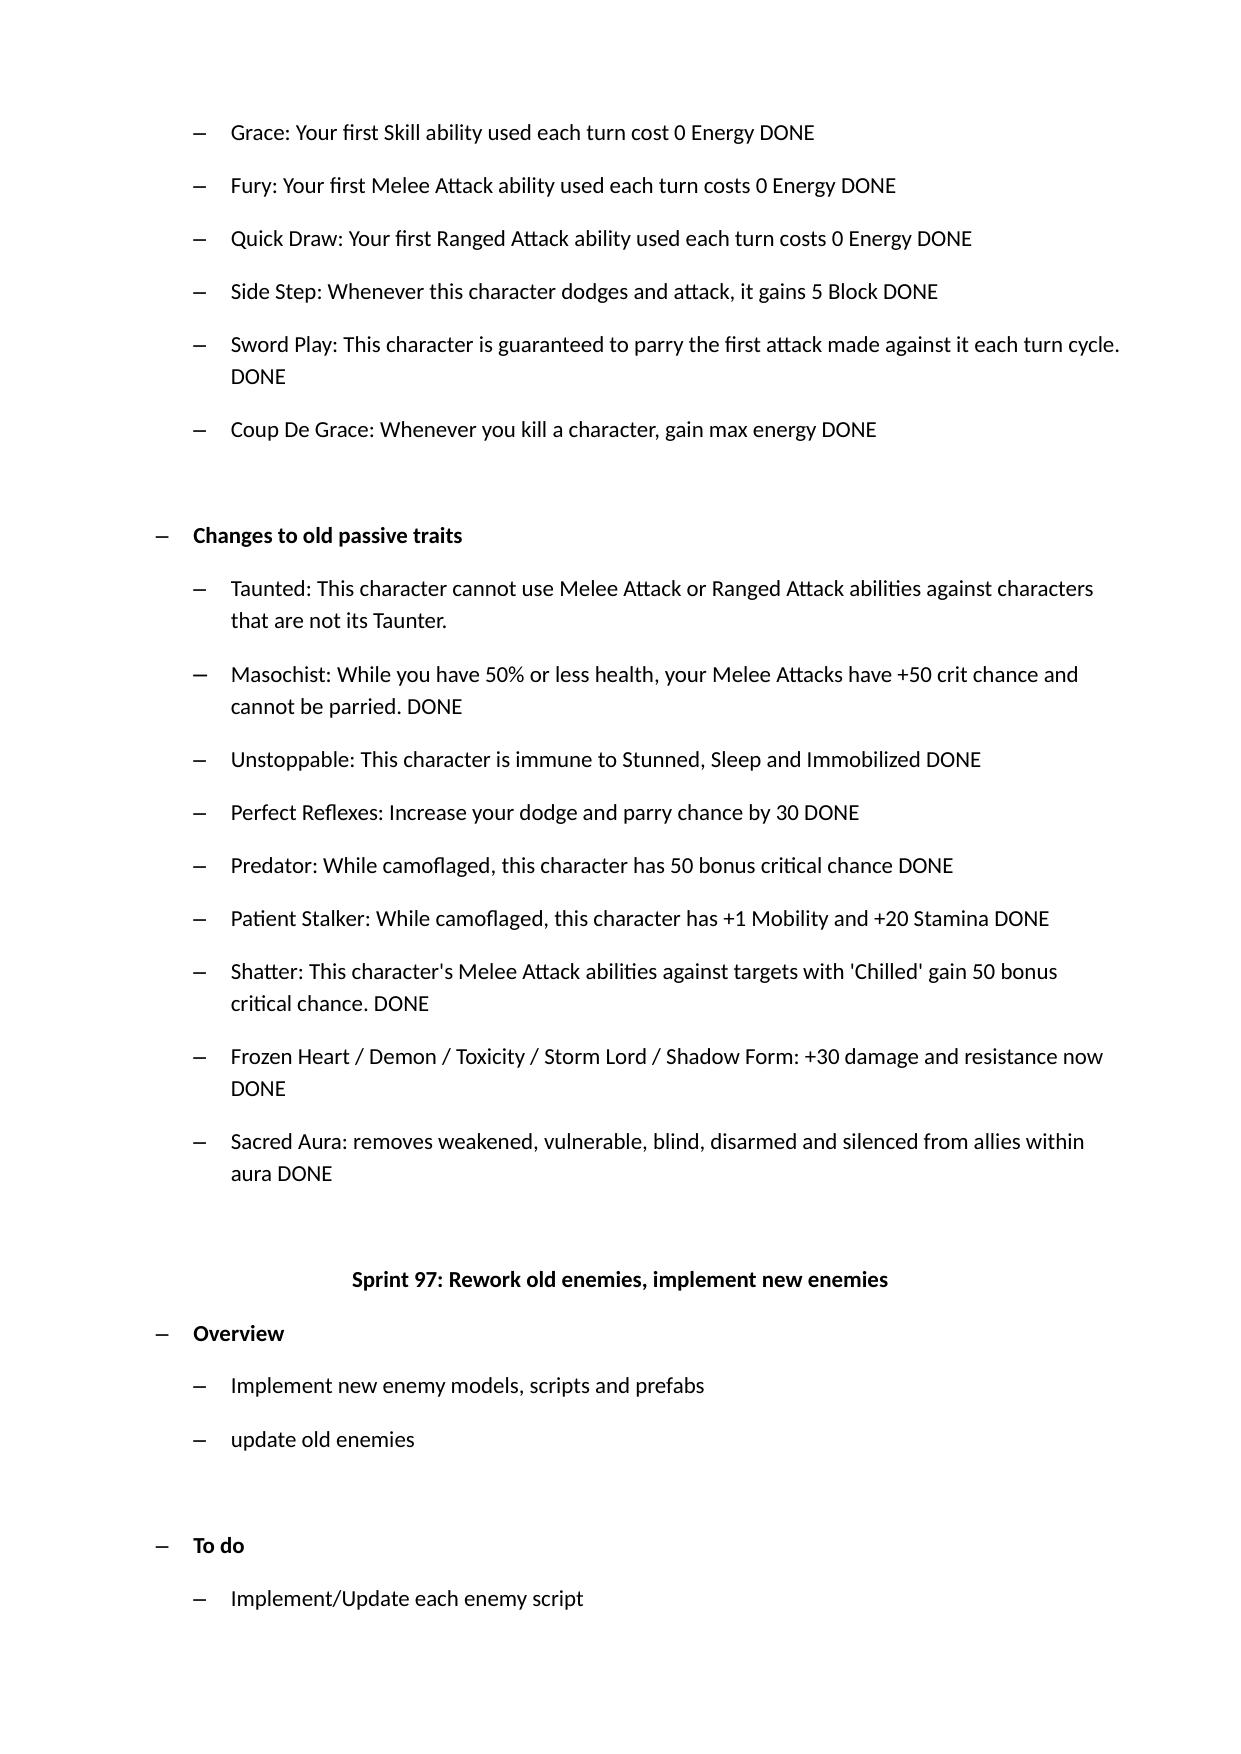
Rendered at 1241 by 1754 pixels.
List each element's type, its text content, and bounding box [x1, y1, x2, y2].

text Sprint 97: Rework old enemies, implement new enemies [118, 1266, 1122, 1294]
list Changes to old passive traits [156, 521, 1122, 549]
list Quick Draw: Your first Ranged Attack ability used each turn costs 0 Energy DONE [193, 224, 1122, 252]
list Shatter: This character's Melee Attack abilities against targets with 'Chilled' gain 50 bonus critical chance. DONE [193, 957, 1122, 1017]
list update old enemies [193, 1425, 1122, 1453]
list Masochist: While you have 50% or less health, your Melee Attacks have +50 crit chance and cannot be parried. DONE [193, 660, 1122, 720]
list To do [156, 1531, 1122, 1559]
list Overview [156, 1319, 1122, 1347]
list Grace: Your first Skill ability used each turn cost 0 Energy DONE [193, 118, 1122, 146]
list Frozen Heart / Demon / Toxicity / Storm Lord / Shadow Form: +30 damage and resistance now DONE [193, 1042, 1122, 1102]
list Unstoppable: This character is immune to Stunned, Sleep and Immobilized DONE [193, 745, 1122, 773]
list Predator: While camoflaged, this character has 50 bonus critical chance DONE [193, 851, 1122, 879]
list Fury: Your first Melee Attack ability used each turn costs 0 Energy DONE [193, 171, 1122, 199]
list Implement/Update each enemy script [193, 1584, 1122, 1612]
list Sword Play: This character is guaranteed to parry the first attack made against it each turn cycle. DONE [193, 330, 1122, 390]
list Sacred Aura: removes weakened, vulnerable, blind, disarmed and silenced from allies within aura DONE [193, 1127, 1122, 1188]
list Implement new enemy models, scripts and prefabs [193, 1372, 1122, 1400]
list Taunted: This character cannot use Melee Attack or Ranged Attack abilities against characters that are not its Taunter. [193, 574, 1122, 635]
list Side Step: Whenever this character dodges and attack, it gains 5 Block DONE [193, 277, 1122, 305]
list Patient Stalker: While camoflaged, this character has +1 Mobility and +20 Stamina DONE [193, 904, 1122, 932]
list Coup De Grace: Whenever you kill a character, gain max energy DONE [193, 415, 1122, 443]
list Perfect Reflexes: Increase your dodge and parry chance by 30 DONE [193, 798, 1122, 826]
